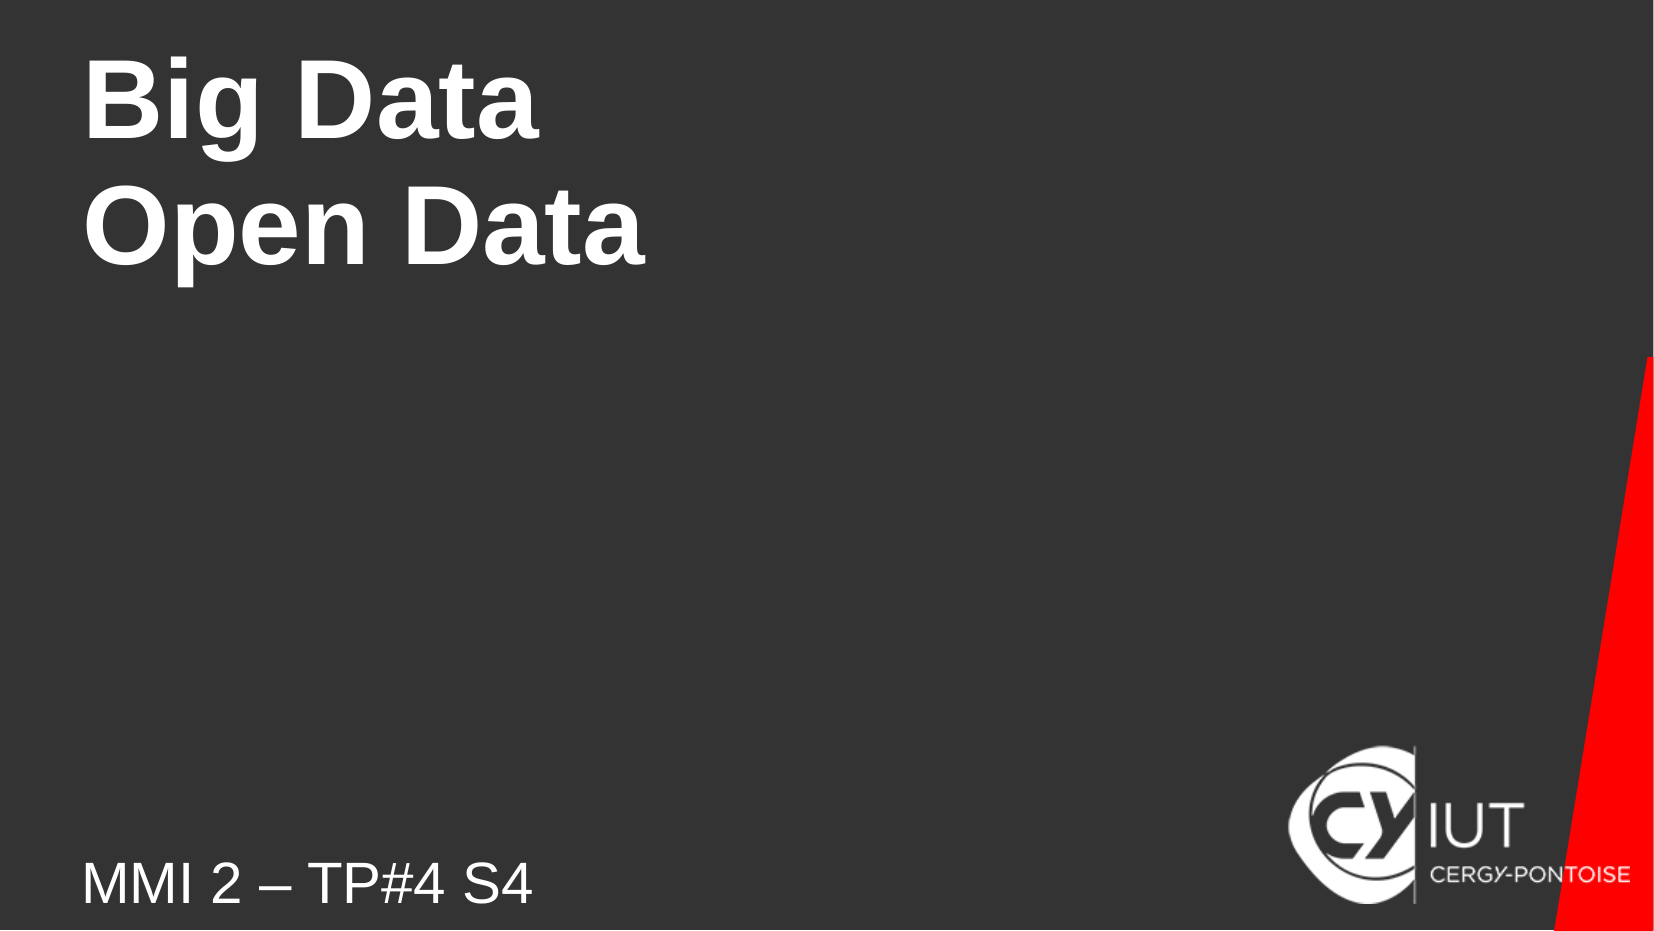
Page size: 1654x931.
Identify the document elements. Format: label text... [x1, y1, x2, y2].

title MMI 2 – TP#4 S4 [81, 805, 1134, 931]
picture [1284, 744, 1630, 904]
text_box [1554, 356, 1654, 931]
title Big Data Open Data [82, 36, 1571, 288]
